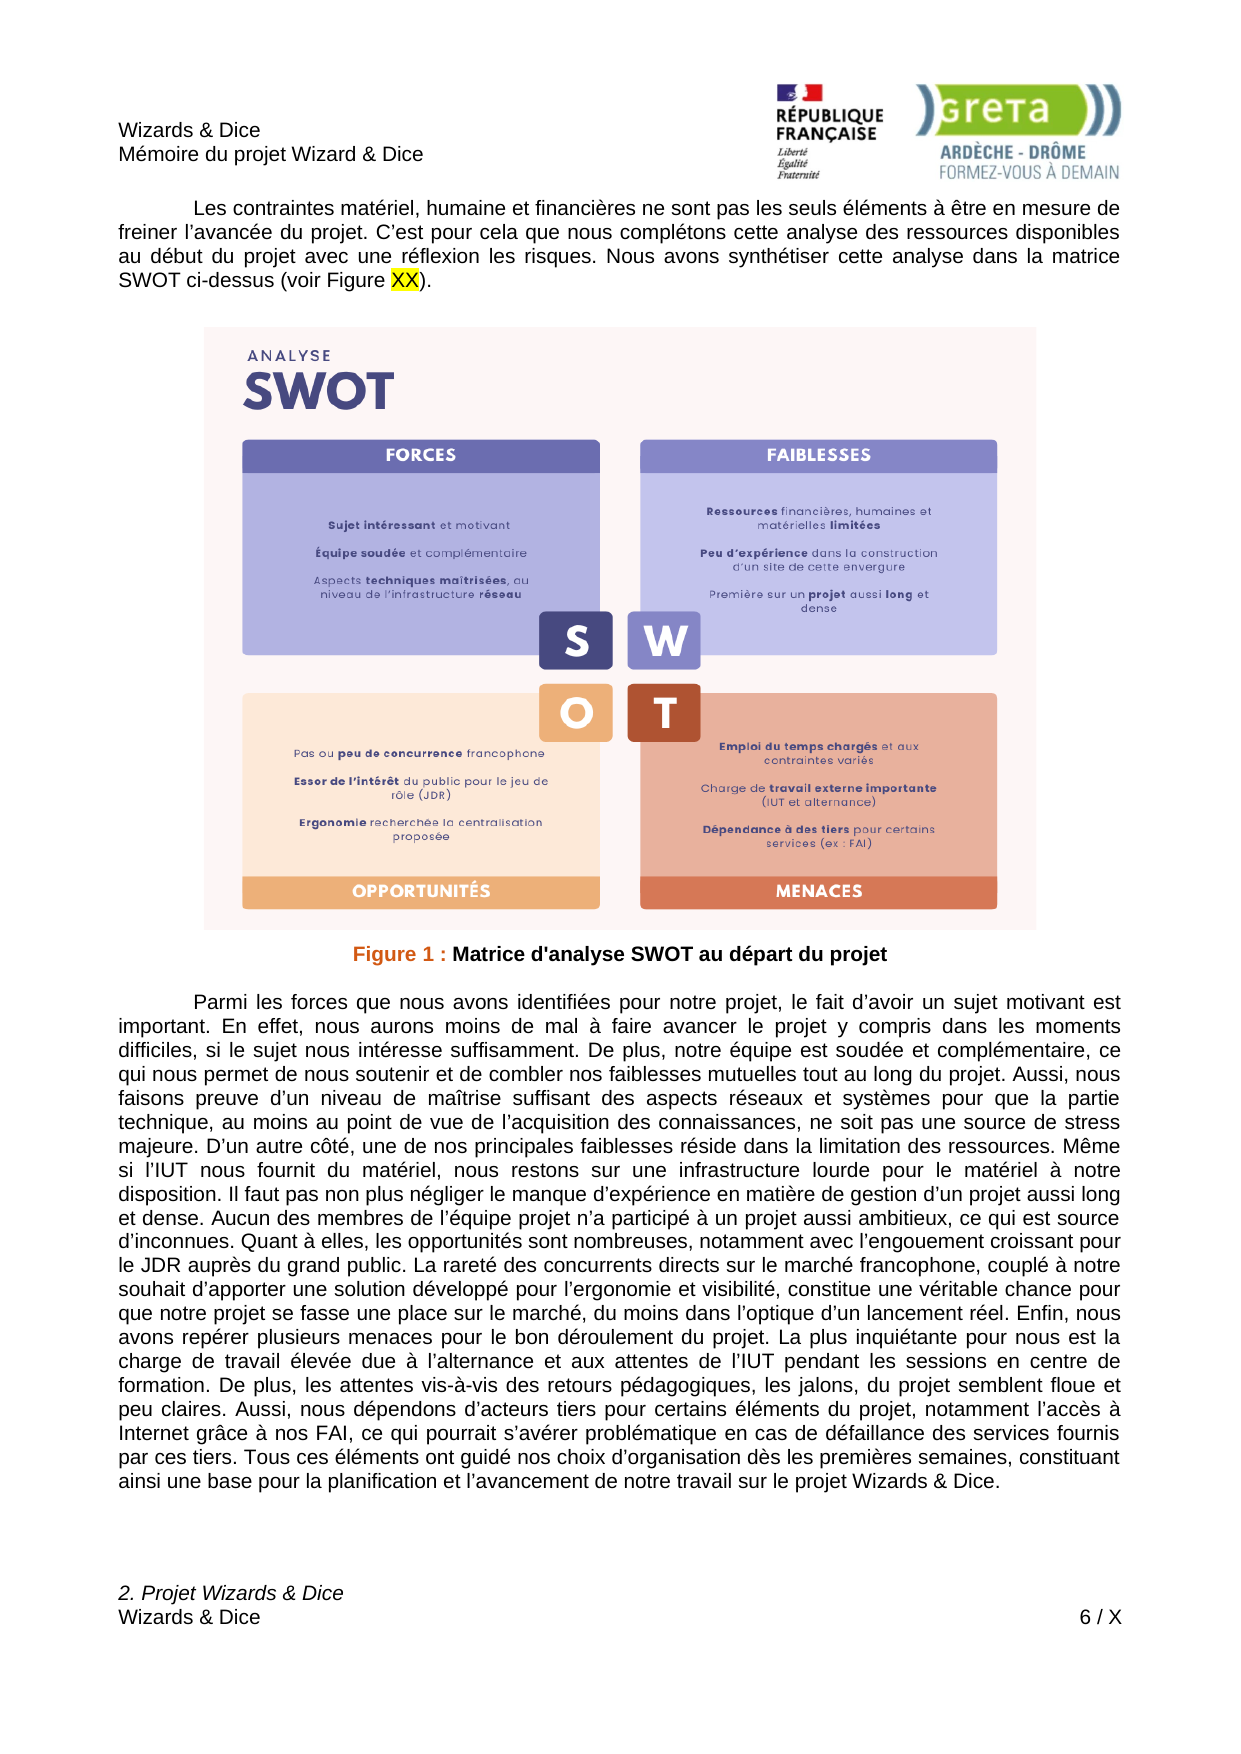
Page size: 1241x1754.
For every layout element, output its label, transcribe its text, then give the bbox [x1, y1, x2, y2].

text Figure 1 : Matrice d'analyse SWOT au départ du projet [204, 930, 1036, 966]
picture [776, 82, 1124, 182]
text Les contraintes matériel, humaine et financières ne sont pas les seuls éléments à être en mesure de freiner l’avancée du projet. C’est pour cela que nous complétons cette analyse des ressources disponibles au début du projet avec une réflexion les risques. Nous avons synthétiser cette analyse dans la matrice SWOT ci-dessus (voir Figure XX). [118, 196, 1122, 291]
picture [203, 327, 1037, 930]
text Parmi les forces que nous avons identifiées pour notre projet, le fait d’avoir un sujet motivant est important. En effet, nous aurons moins de mal à faire avancer le projet y compris dans les moments difficiles, si le sujet nous intéresse suffisamment. De plus, notre équipe est soudée et complémentaire, ce qui nous permet de nous soutenir et de combler nos faiblesses mutuelles tout au long du projet. Aussi, nous faisons preuve d’un niveau de maîtrise suffisant des aspects réseaux et systèmes pour que la partie technique, au moins au point de vue de l’acquisition des connaissances, ne soit pas une source de stress majeure. D’un autre côté, une de nos principales faiblesses réside dans la limitation des ressources. Même si l’IUT nous fournit du matériel, nous restons sur une infrastructure lourde pour le matériel à notre disposition. Il faut pas non plus négliger le manque d’expérience en matière de gestion d’un projet aussi long et dense. Aucun des membres de l’équipe projet n’a participé à un projet aussi ambitieux, ce qui est source d’inconnues. Quant à elles, les opportunités sont nombreuses, notamment avec l’engouement croissant pour le JDR auprès du grand public. La rareté des concurrents directs sur le marché francophone, couplé à notre souhait d’apporter une solution développé pour l’ergonomie et visibilité, constitue une véritable chance pour que notre projet se fasse une place sur le marché, du moins dans l’optique d’un lancement réel. Enfin, nous avons repérer plusieurs menaces pour le bon déroulement du projet. La plus inquiétante pour nous est la charge de travail élevée due à l’alternance et aux attentes de l’IUT pendant les sessions en centre de formation. De plus, les attentes vis-à-vis des retours pédagogiques, les jalons, du projet semblent floue et peu claires. Aussi, nous dépendons d’acteurs tiers pour certains éléments du projet, notamment l’accès à Internet grâce à nos FAI, ce qui pourrait s’avérer problématique en cas de défaillance des services fournis par ces tiers. Tous ces éléments ont guidé nos choix d’organisation dès les premières semaines, constituant ainsi une base pour la planification et l’avancement de notre travail sur le projet Wizards & Dice. [118, 990, 1122, 1493]
